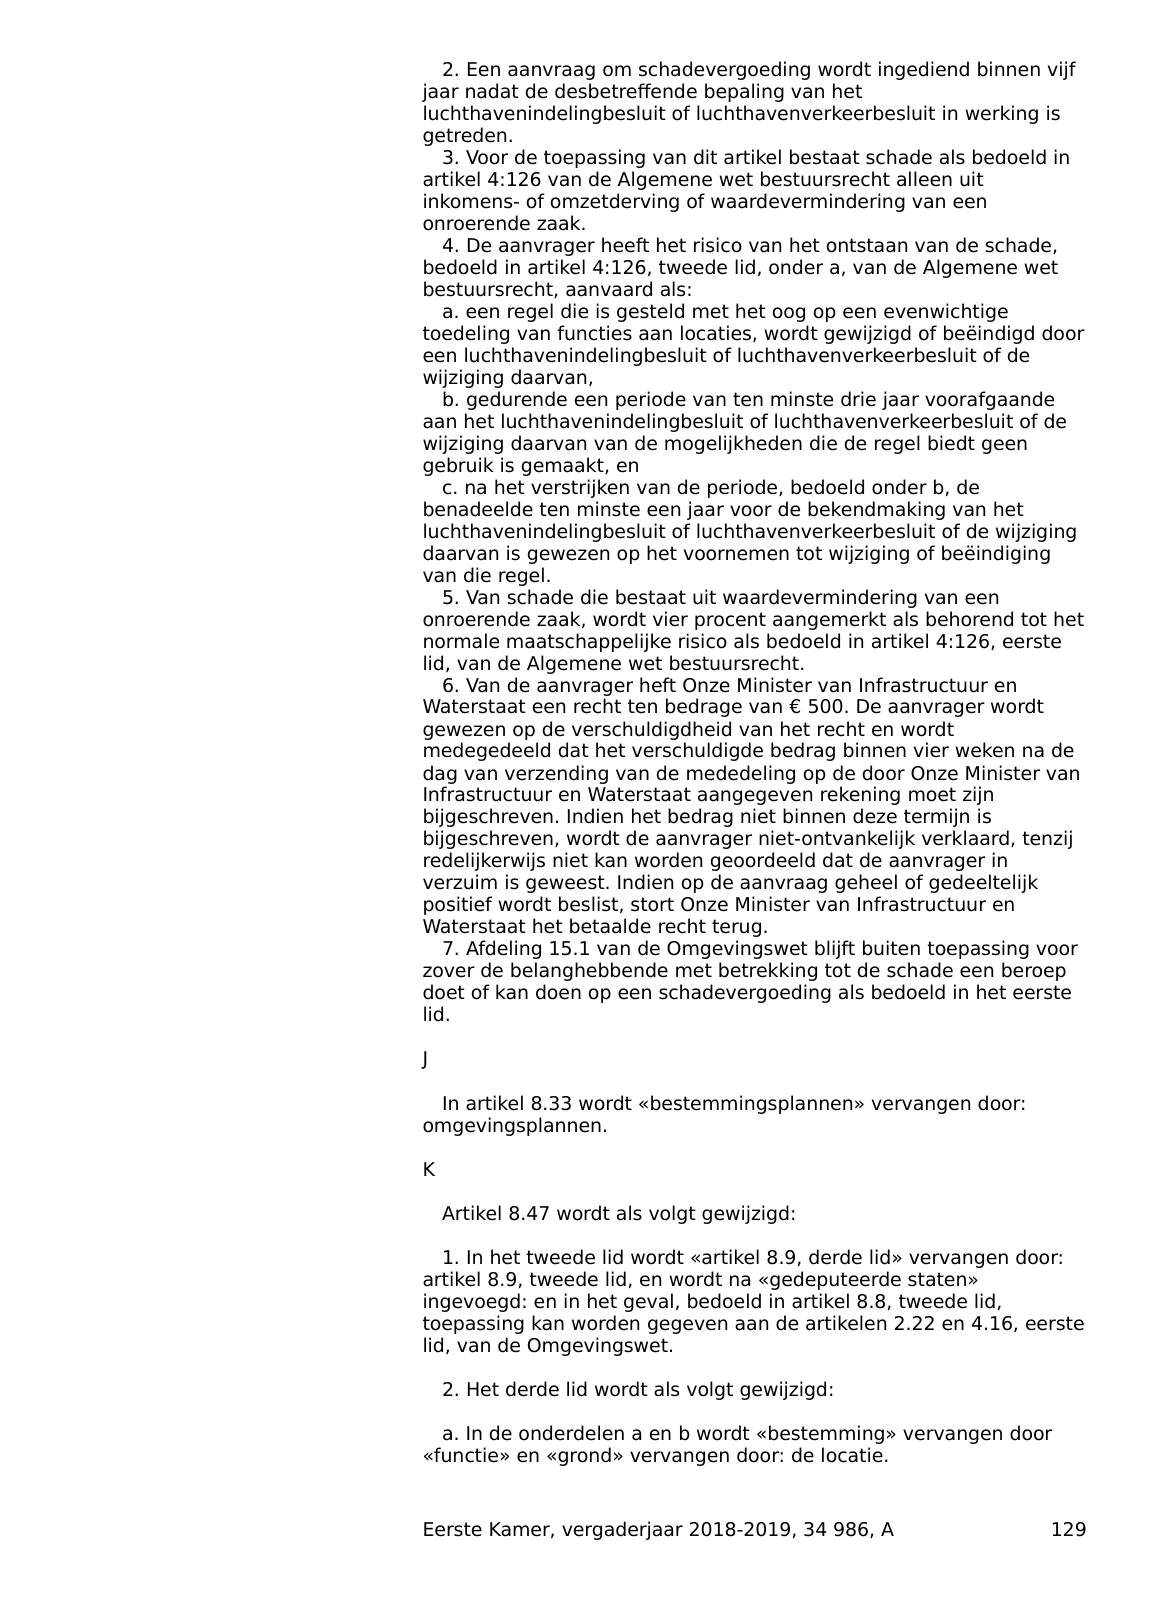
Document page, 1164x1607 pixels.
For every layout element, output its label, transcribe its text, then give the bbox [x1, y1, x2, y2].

text c. na het verstrijken van de periode, bedoeld onder b, de benadeelde ten minste een jaar voor de bekendmaking van het luchthavenindelingbesluit of luchthavenverkeerbesluit of de wijziging daarvan is gewezen op het voornemen tot wijziging of beëindiging van die regel. [422, 477, 1087, 587]
text b. gedurende een periode van ten minste drie jaar voorafgaande aan het luchthavenindelingbesluit of luchthavenverkeerbesluit of de wijziging daarvan van de mogelijkheden die de regel biedt geen gebruik is gemaakt, en [422, 389, 1087, 477]
text 1. In het tweede lid wordt «artikel 8.9, derde lid» vervangen door: artikel 8.9, tweede lid, en wordt na «gedeputeerde staten» ingevoegd: en in het geval, bedoeld in artikel 8.8, tweede lid, toepassing kan worden gegeven aan de artikelen 2.22 en 4.16, eerste lid, van de Omgevingswet. [422, 1247, 1087, 1357]
text Artikel 8.47 wordt als volgt gewijzigd: [422, 1203, 1087, 1225]
text K [422, 1159, 1087, 1181]
text 7. Afdeling 15.1 van de Omgevingswet blijft buiten toepassing voor zover de belanghebbende met betrekking tot de schade een beroep doet of kan doen op een schadevergoeding als bedoeld in het eerste lid. [422, 938, 1087, 1026]
text 4. De aanvrager heeft het risico van het ontstaan van de schade, bedoeld in artikel 4:126, tweede lid, onder a, van de Algemene wet bestuursrecht, aanvaard als: [422, 235, 1087, 301]
text 5. Van schade die bestaat uit waardevermindering van een onroerende zaak, wordt vier procent aangemerkt als behorend tot het normale maatschappelijke risico als bedoeld in artikel 4:126, eerste lid, van de Algemene wet bestuursrecht. [422, 587, 1087, 674]
text In artikel 8.33 wordt «bestemmingsplannen» vervangen door: omgevingsplannen. [422, 1092, 1087, 1136]
text a. een regel die is gesteld met het oog op een evenwichtige toedeling van functies aan locaties, wordt gewijzigd of beëindigd door een luchthavenindelingbesluit of luchthavenverkeerbesluit of de wijziging daarvan, [422, 301, 1087, 389]
text 2. Het derde lid wordt als volgt gewijzigd: [422, 1379, 1087, 1401]
text a. In de onderdelen a en b wordt «bestemming» vervangen door «functie» en «grond» vervangen door: de locatie. [422, 1423, 1087, 1467]
text 6. Van de aanvrager heft Onze Minister van Infrastructuur en Waterstaat een recht ten bedrage van € 500. De aanvrager wordt gewezen op de verschuldigdheid van het recht en wordt medegedeeld dat het verschuldigde bedrag binnen vier weken na de dag van verzending van de mededeling op de door Onze Minister van Infrastructuur en Waterstaat aangegeven rekening moet zijn bijgeschreven. Indien het bedrag niet binnen deze termijn is bijgeschreven, wordt de aanvrager niet-ontvankelijk verklaard, tenzij redelijkerwijs niet kan worden geoordeeld dat de aanvrager in verzuim is geweest. Indien op de aanvraag geheel of gedeeltelijk positief wordt beslist, stort Onze Minister van Infrastructuur en Waterstaat het betaalde recht terug. [422, 674, 1087, 938]
text J [422, 1048, 1087, 1070]
text 3. Voor de toepassing van dit artikel bestaat schade als bedoeld in artikel 4:126 van de Algemene wet bestuursrecht alleen uit inkomens- of omzetderving of waardevermindering van een onroerende zaak. [422, 147, 1087, 235]
text 2. Een aanvraag om schadevergoeding wordt ingediend binnen vijf jaar nadat de desbetreffende bepaling van het luchthavenindelingbesluit of luchthavenverkeerbesluit in werking is getreden. [422, 59, 1087, 147]
